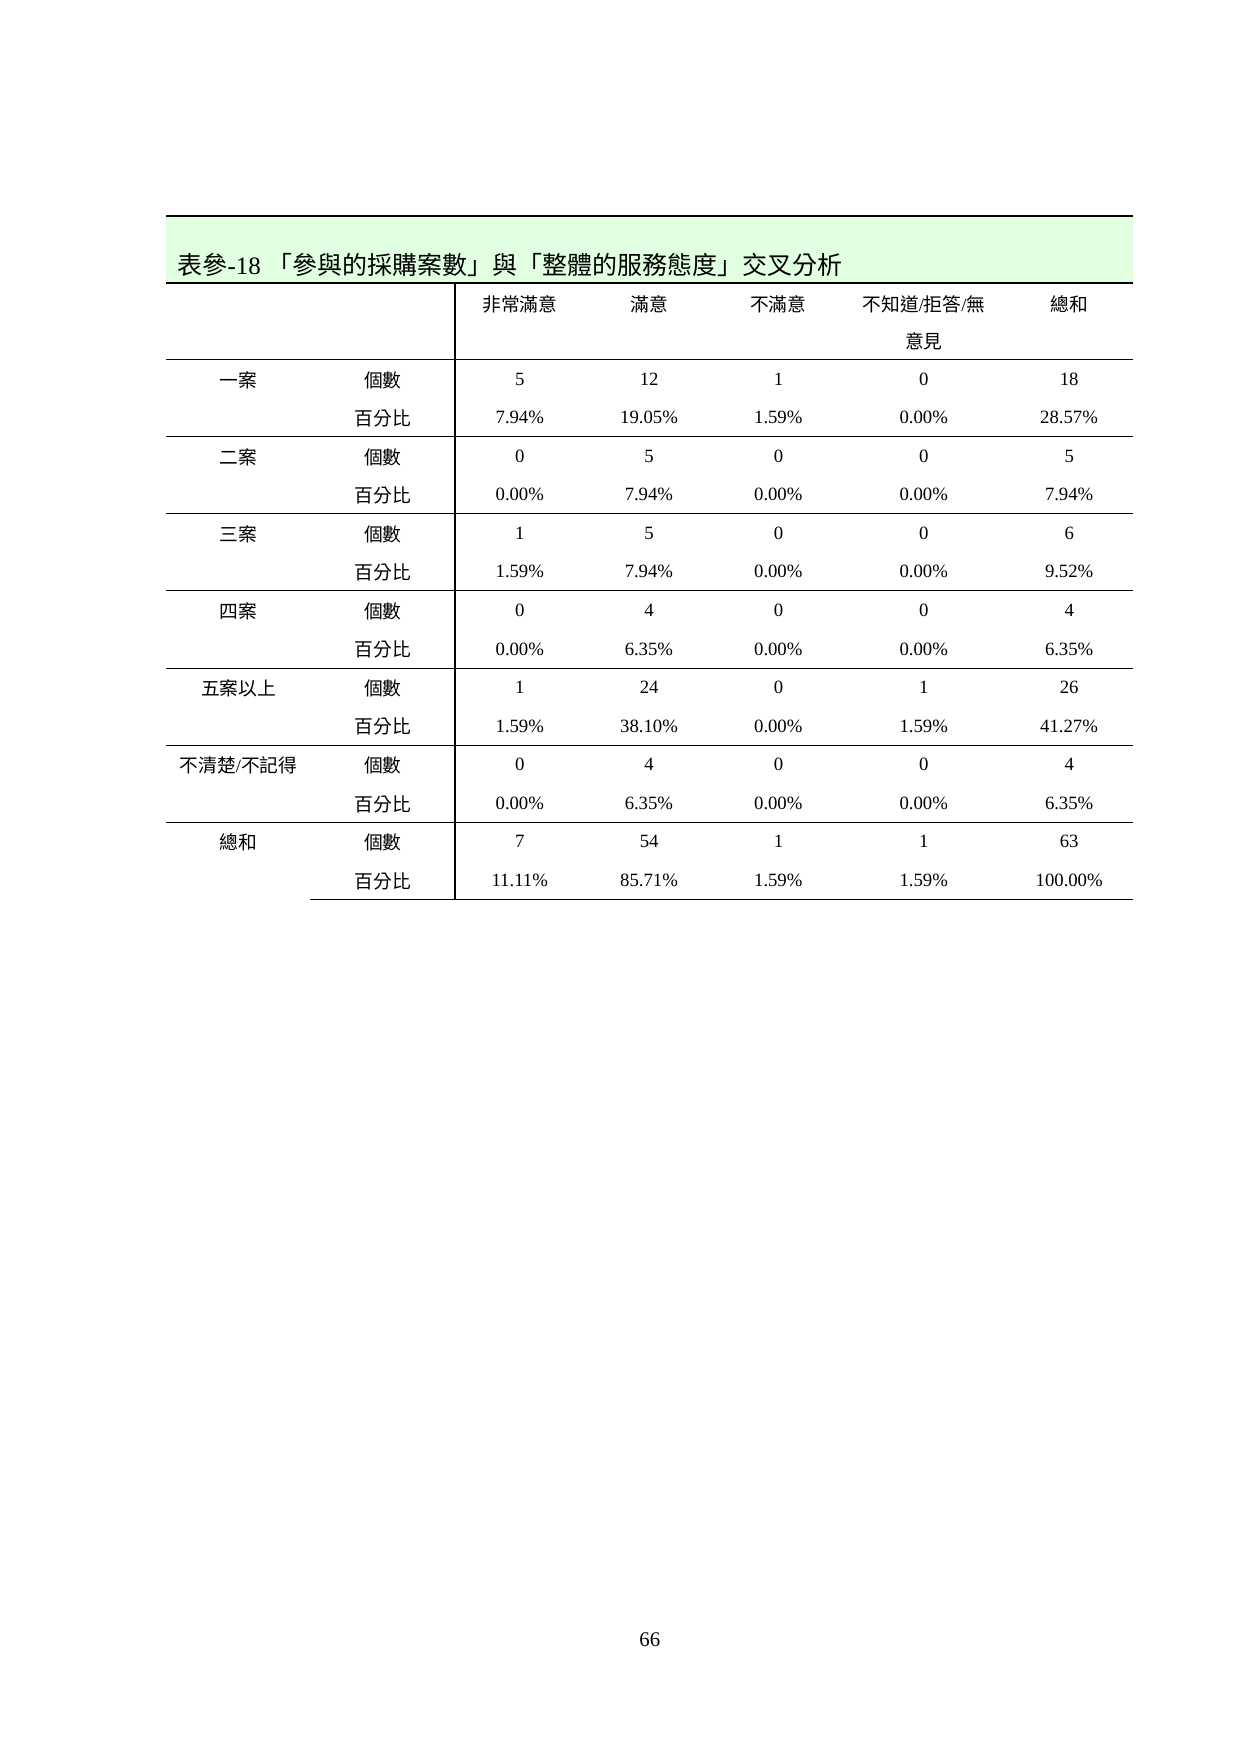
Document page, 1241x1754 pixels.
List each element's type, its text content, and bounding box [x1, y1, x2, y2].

table_cell 個數 [310, 669, 454, 706]
table_cell 0 [843, 360, 1004, 398]
table_cell 滿意 [584, 284, 713, 359]
table_cell 個數 [310, 591, 454, 629]
table_cell 非常滿意 [456, 284, 584, 359]
table_cell 0 [456, 437, 584, 475]
table_cell 5 [1005, 437, 1133, 475]
table_cell 0.00% [843, 552, 1004, 590]
table_cell 0 [843, 437, 1004, 475]
table_cell 百分比 [310, 706, 454, 744]
table_cell 個數 [310, 514, 454, 552]
table_cell 1.59% [714, 398, 843, 436]
table_cell 總和 [166, 823, 310, 899]
table_cell 38.10% [584, 706, 713, 744]
table_cell 1.59% [456, 552, 584, 590]
table_cell 0.00% [843, 475, 1004, 513]
table_cell 7.94% [584, 552, 713, 590]
table_cell 0.00% [456, 629, 584, 667]
table_cell 12 [584, 360, 713, 398]
table_cell 7.94% [456, 398, 584, 436]
table_cell 0.00% [714, 783, 843, 822]
table_cell 1 [714, 823, 843, 860]
table_cell 6 [1005, 514, 1133, 552]
table_cell 百分比 [310, 552, 454, 590]
table_cell 0 [714, 746, 843, 783]
table_cell 19.05% [584, 398, 713, 436]
table_cell 0 [714, 437, 843, 475]
table_cell 1.59% [843, 706, 1004, 744]
table_cell 4 [1005, 591, 1133, 629]
table_cell 不滿意 [714, 284, 843, 359]
table_cell 1.59% [456, 706, 584, 744]
table_cell 1 [843, 669, 1004, 706]
table_cell 百分比 [310, 860, 454, 899]
table_cell 5 [456, 360, 584, 398]
table_cell 0 [456, 591, 584, 629]
table_cell 五案以上 [166, 669, 310, 744]
table_cell 11.11% [456, 860, 584, 899]
table_cell 0.00% [843, 398, 1004, 436]
table_cell 個數 [310, 823, 454, 860]
table_cell 1.59% [714, 860, 843, 899]
table_cell 5 [584, 437, 713, 475]
table_cell 0.00% [843, 629, 1004, 667]
table_cell 1 [456, 514, 584, 552]
table_cell 6.35% [1005, 629, 1133, 667]
table_cell 6.35% [584, 629, 713, 667]
table_cell 18 [1005, 360, 1133, 398]
table_cell 24 [584, 669, 713, 706]
table_cell 0.00% [714, 475, 843, 513]
table_cell 不知道/拒答/無意見 [843, 284, 1004, 359]
table_cell 1 [456, 669, 584, 706]
table_cell 1 [843, 823, 1004, 860]
table_cell 4 [1005, 746, 1133, 783]
table_cell 百分比 [310, 629, 454, 667]
table_cell 26 [1005, 669, 1133, 706]
table_cell 百分比 [310, 475, 454, 513]
table_cell 1.59% [843, 860, 1004, 899]
table_cell 0.00% [714, 552, 843, 590]
table_cell 7 [456, 823, 584, 860]
table_cell 85.71% [584, 860, 713, 899]
table_cell 0 [714, 669, 843, 706]
table_cell 4 [584, 591, 713, 629]
table_cell 百分比 [310, 783, 454, 822]
table_cell 個數 [310, 360, 454, 398]
table_cell 三案 [166, 514, 310, 590]
table_cell 100.00% [1005, 860, 1133, 899]
table_cell 不清楚/不記得 [166, 746, 310, 822]
table_cell 個數 [310, 746, 454, 783]
table_cell 二案 [166, 437, 310, 513]
table_cell 0.00% [456, 783, 584, 822]
table_cell 0 [843, 746, 1004, 783]
table_cell 6.35% [584, 783, 713, 822]
table_cell 7.94% [1005, 475, 1133, 513]
table_cell 7.94% [584, 475, 713, 513]
table_cell 6.35% [1005, 783, 1133, 822]
table_cell [166, 284, 310, 359]
table_header 表參-18 「參與的採購案數」與「整體的服務態度」交叉分析 [166, 217, 1133, 282]
table_cell 41.27% [1005, 706, 1133, 744]
table_cell 0.00% [843, 783, 1004, 822]
table_cell 4 [584, 746, 713, 783]
table_cell 54 [584, 823, 713, 860]
table_cell 百分比 [310, 398, 454, 436]
table_cell 總和 [1005, 284, 1133, 359]
table_cell 個數 [310, 437, 454, 475]
table_cell 0 [456, 746, 584, 783]
table_cell 9.52% [1005, 552, 1133, 590]
table_cell 一案 [166, 360, 310, 436]
table_cell 0.00% [456, 475, 584, 513]
table_cell 四案 [166, 591, 310, 667]
table_cell 0.00% [714, 629, 843, 667]
table_cell [310, 284, 454, 359]
table_cell 63 [1005, 823, 1133, 860]
table_cell 0 [843, 591, 1004, 629]
table_cell 0.00% [714, 706, 843, 744]
table_cell 5 [584, 514, 713, 552]
table_cell 0 [714, 514, 843, 552]
table_cell 1 [714, 360, 843, 398]
table_cell 0 [714, 591, 843, 629]
table_cell 0 [843, 514, 1004, 552]
table_cell 28.57% [1005, 398, 1133, 436]
